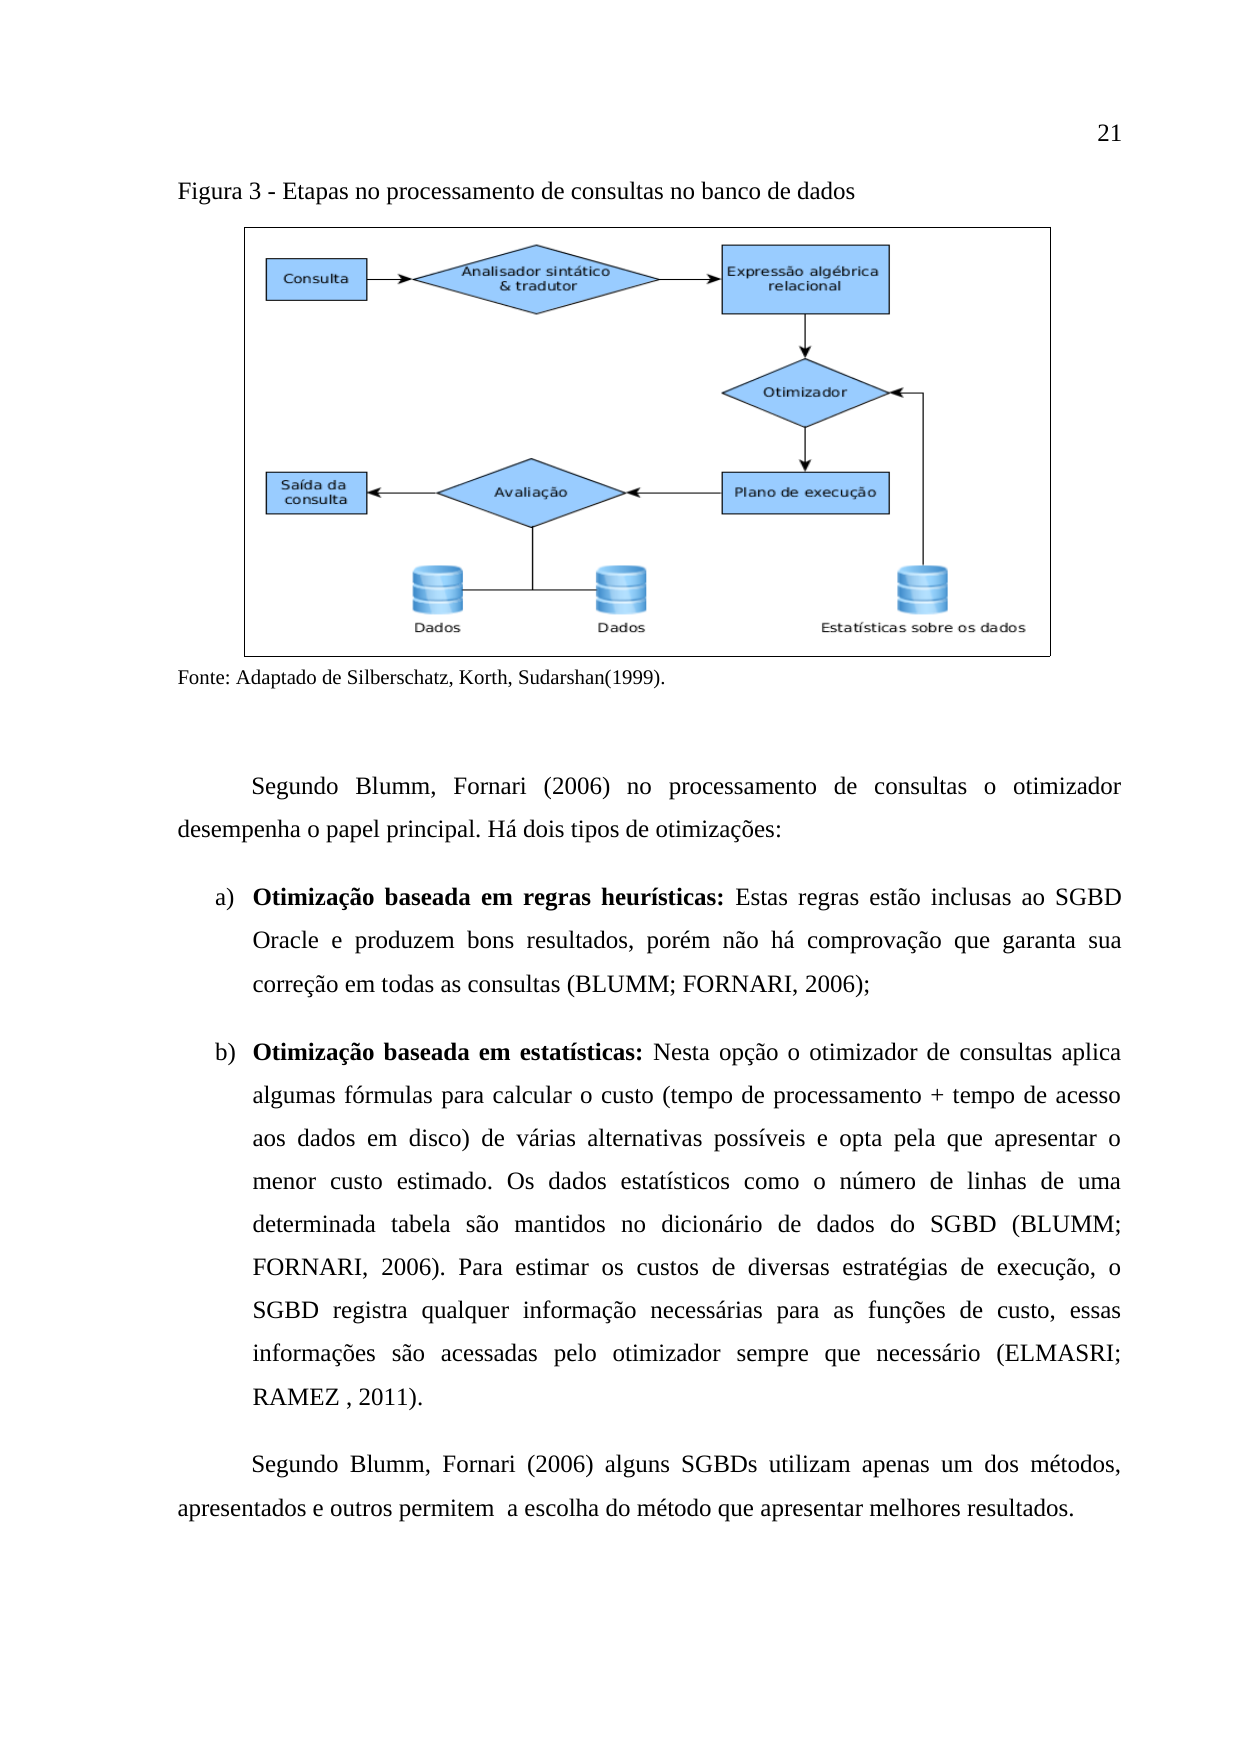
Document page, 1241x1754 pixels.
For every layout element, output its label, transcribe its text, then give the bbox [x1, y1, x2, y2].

text [245, 228, 1050, 656]
list Otimização baseada em regras heurísticas: Estas regras estão inclusas ao SGBD Oracle e produzem bons resultados, porém não há comprovação que garanta sua correção em todas as consultas (BLUMM; FORNARI, 2006); [215, 882, 1122, 997]
text Fonte: Adaptado de Silberschatz, Korth, Sudarshan(1999). [177, 665, 1122, 689]
list Otimização baseada em estatísticas: Nesta opção o otimizador de consultas aplica algumas fórmulas para calcular o custo (tempo de processamento + tempo de acesso aos dados em disco) de várias alternativas possíveis e opta pela que apresentar o menor custo estimado. Os dados estatísticos como o número de linhas de uma determinada tabela são mantidos no dicionário de dados do SGBD (BLUMM; FORNARI, 2006). Para estimar os custos de diversas estratégias de execução, o SGBD registra qualquer informação necessárias para as funções de custo, essas informações são acessadas pelo otimizador sempre que necessário (ELMASRI; RAMEZ , 2011). [215, 1037, 1122, 1410]
text Figura 3 - Etapas no processamento de consultas no banco de dados [177, 176, 1122, 306]
picture [247, 229, 1047, 653]
text Segundo Blumm, Fornari (2006) no processamento de consultas o otimizador desempenha o papel principal. Há dois tipos de otimizações: [177, 771, 1122, 843]
text Segundo Blumm, Fornari (2006) alguns SGBDs utilizam apenas um dos métodos, apresentados e outros permitem a escolha do método que apresentar melhores resultados. [177, 1449, 1122, 1521]
